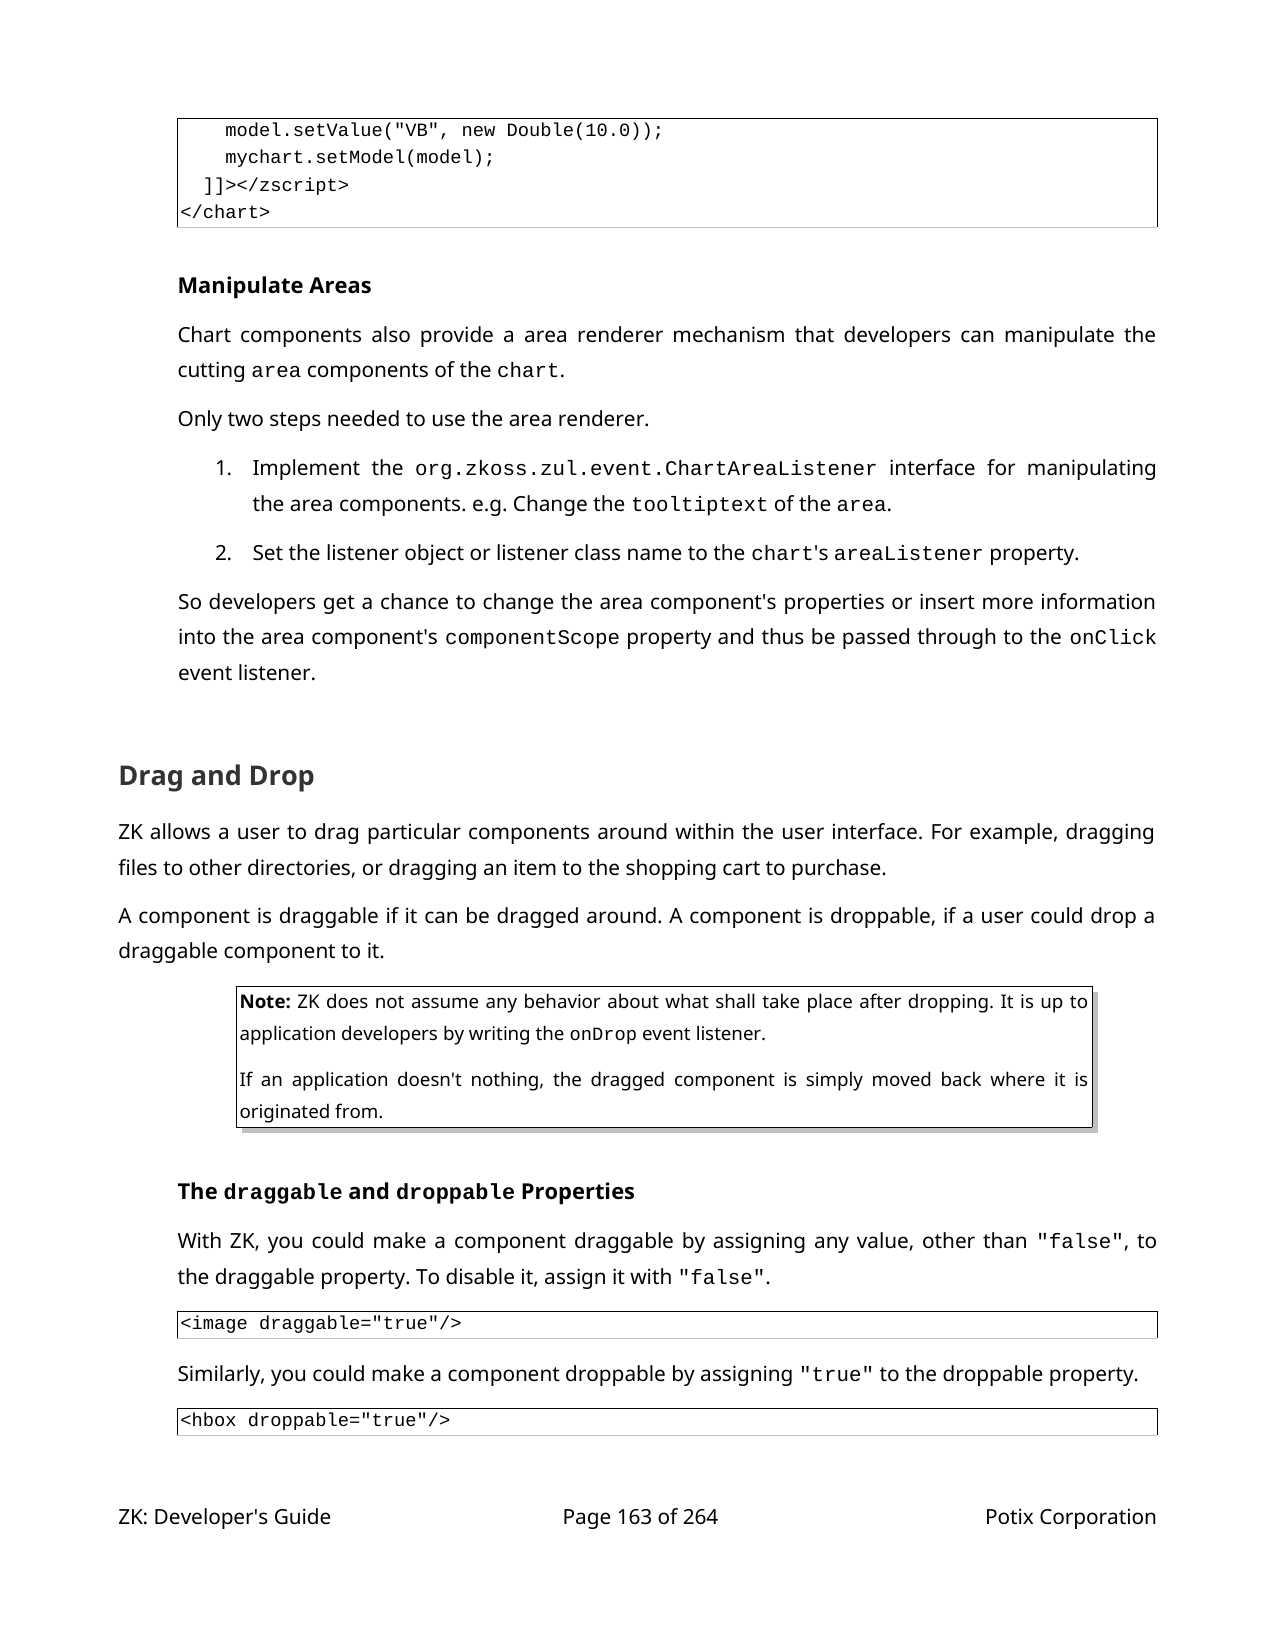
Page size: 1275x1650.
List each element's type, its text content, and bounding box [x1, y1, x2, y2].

text mychart.setModel(model); [178, 145, 1157, 169]
subtitle Manipulate Areas [177, 269, 1157, 299]
subtitle The draggable and droppable Properties [177, 1176, 1157, 1206]
text So developers get a chance to change the area component's properties or insert more information into the area component's componentScope property and thus be passed through to the onClick event listener. [178, 587, 1157, 686]
text Only two steps needed to use the area renderer. [177, 404, 1157, 433]
text ZK allows a user to drag particular components around within the user interface. For example, dragging files to other directories, or dragging an item to the shopping cart to purchase. [118, 817, 1157, 881]
text </chart> [178, 200, 1157, 227]
text ]]></zscript> [178, 172, 1157, 197]
text A component is draggable if it can be dragged around. A component is droppable, if a user could drop a draggable component to it. [118, 901, 1157, 965]
text model.setValue("VB", new Double(10.0)); [178, 119, 1157, 142]
text Chart components also provide a area renderer mechanism that developers can manipulate the cutting area components of the chart. [177, 320, 1157, 384]
subtitle Drag and Drop [118, 757, 1157, 794]
list Set the listener object or listener class name to the chart's areaListener property. [215, 538, 1157, 567]
text Similarly, you could make a component droppable by assigning "true" to the droppable property. [177, 1359, 1157, 1387]
text <hbox droppable="true"/> [178, 1409, 1157, 1435]
text If an application doesn't nothing, the dragged component is simply moved back where it is originated from. [237, 1064, 1092, 1127]
text With ZK, you could make a component draggable by assigning any value, other than "false", to the draggable property. To disable it, assign it with "false". [177, 1226, 1157, 1290]
text <image draggable="true"/> [178, 1312, 1157, 1338]
text Note: ZK does not assume any behavior about what shall take place after dropping. It is up to application developers by writing the onDrop event listener. [237, 987, 1092, 1046]
list Implement the org.zkoss.zul.event.ChartAreaListener interface for manipulating the area components. e.g. Change the tooltiptext of the area. [215, 453, 1157, 517]
